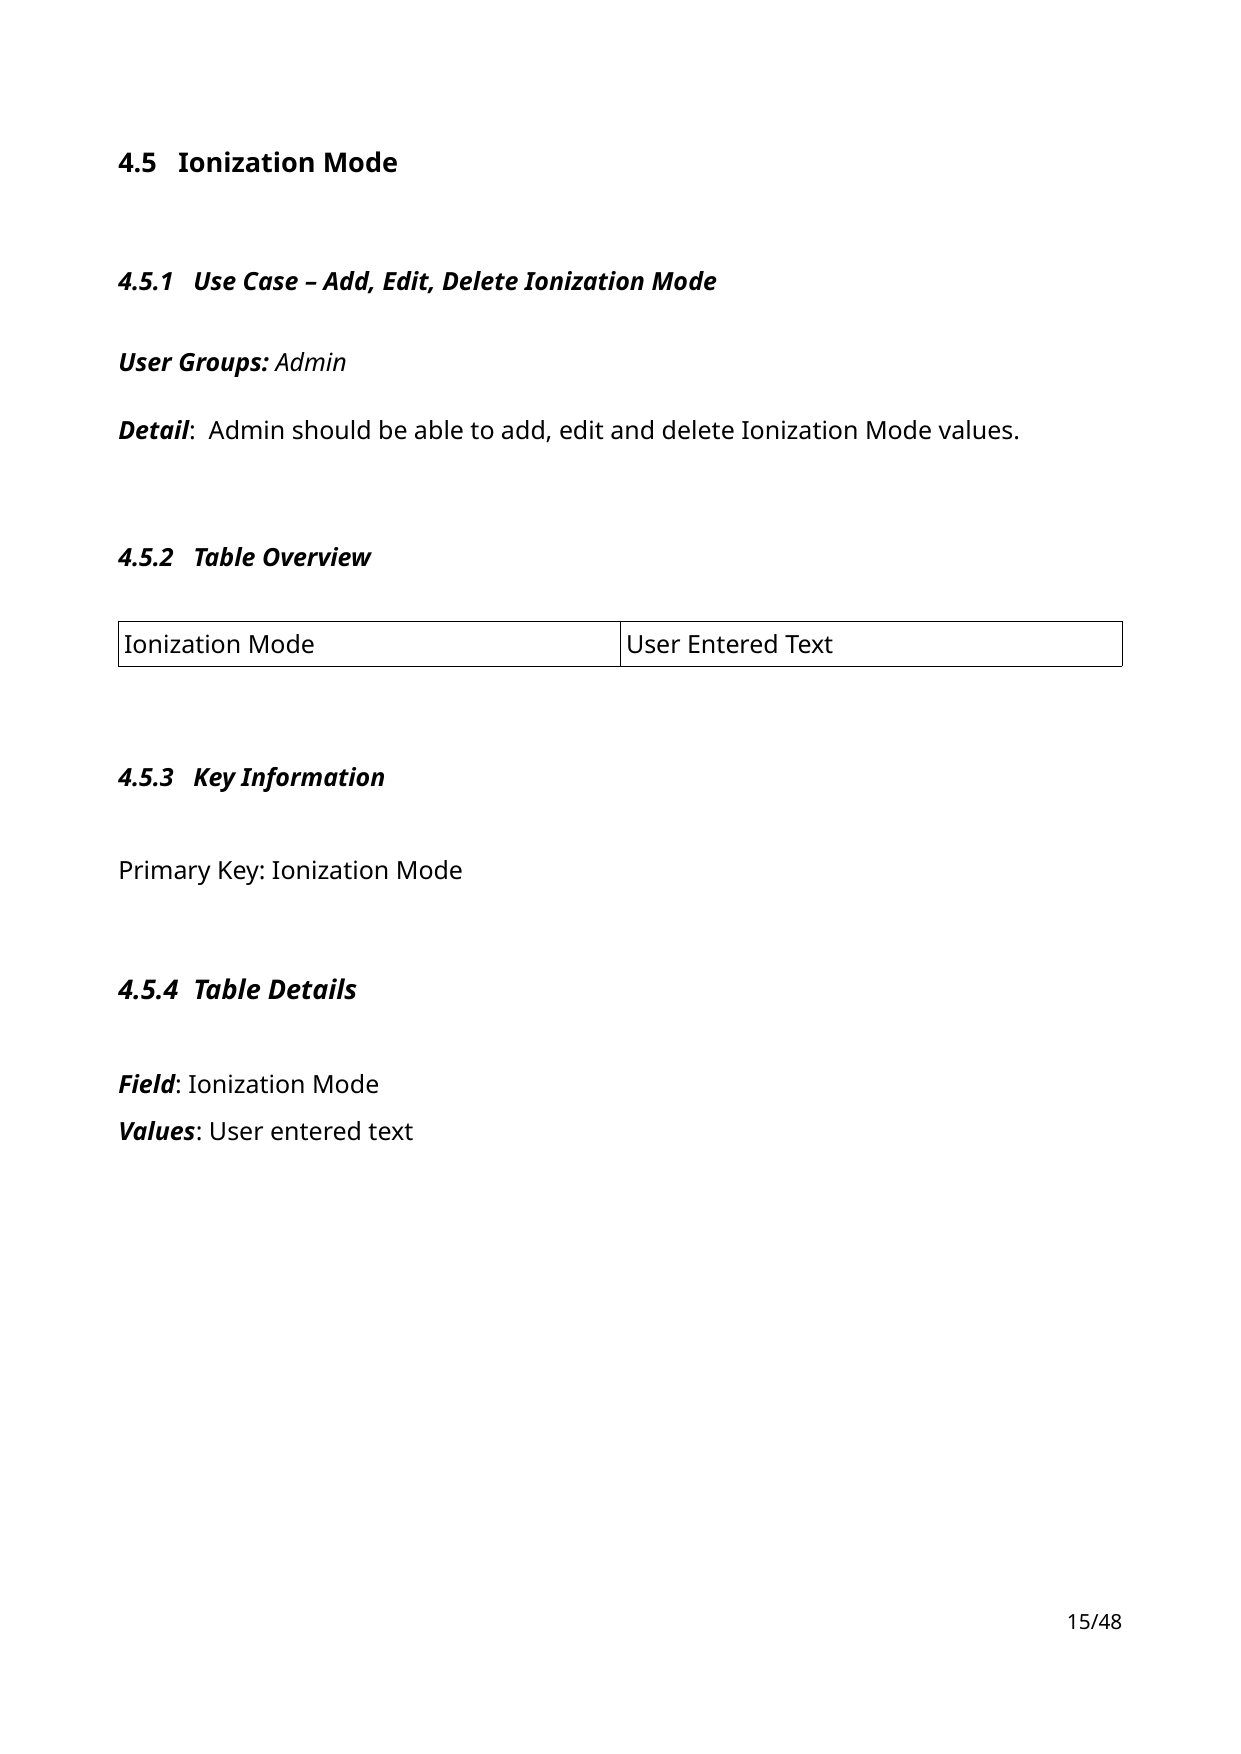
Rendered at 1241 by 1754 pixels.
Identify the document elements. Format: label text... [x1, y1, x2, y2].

text User Groups: Admin [118, 345, 1122, 379]
table_header User Entered Text [621, 622, 1122, 666]
text Field: Ionization Mode [118, 1067, 1122, 1101]
subtitle Ionization Mode [118, 143, 1122, 180]
table_header Ionization Mode [119, 622, 620, 666]
subtitle Table Details [118, 971, 1122, 1008]
subtitle Table Overview [118, 540, 1122, 574]
text Detail: Admin should be able to add, edit and delete Ionization Mode values. [118, 413, 1122, 447]
text Primary Key: Ionization Mode [118, 853, 1122, 887]
text Values: User entered text [118, 1113, 1122, 1147]
subtitle Key Information [118, 759, 1122, 793]
subtitle Use Case – Add, Edit, Delete Ionization Mode [118, 264, 1122, 298]
